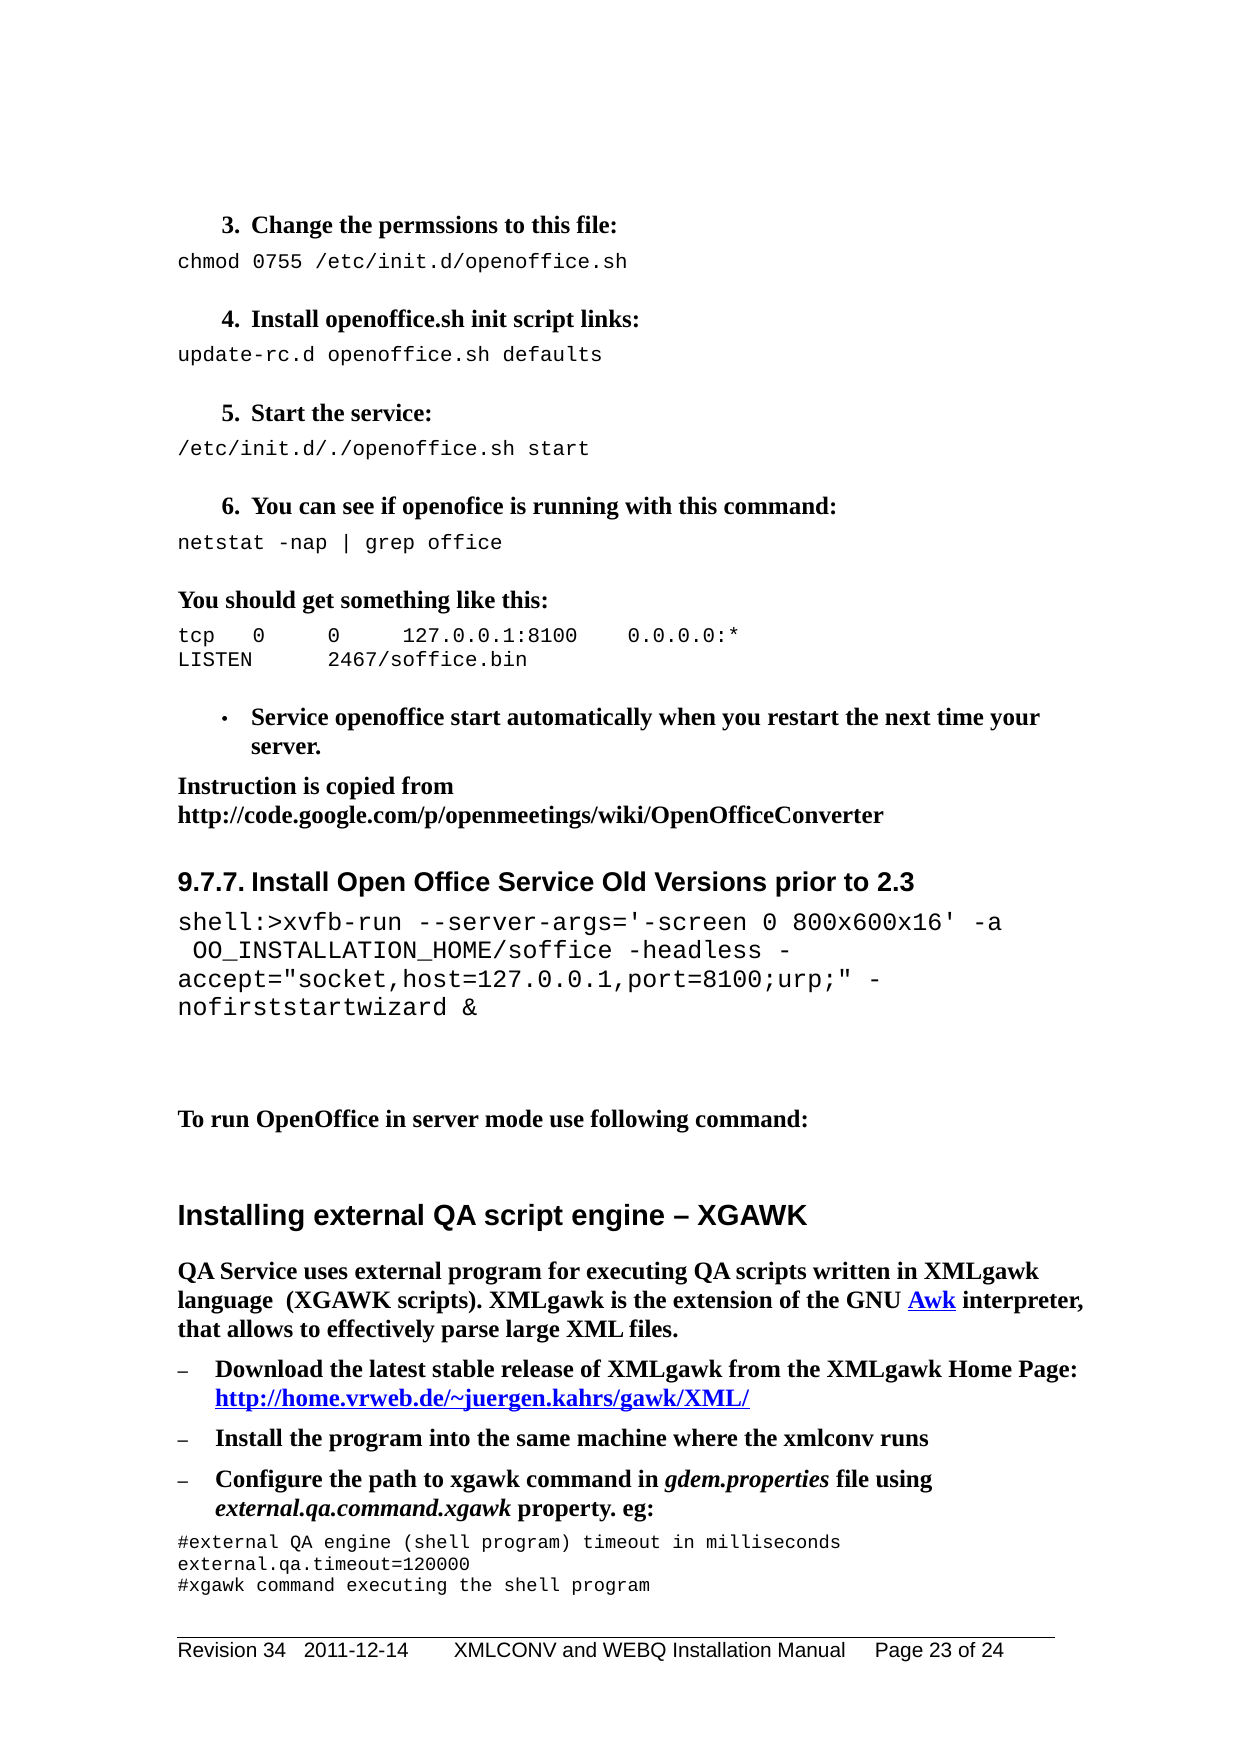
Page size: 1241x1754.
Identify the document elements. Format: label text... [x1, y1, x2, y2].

text chmod 0755 /etc/init.d/openoffice.sh [177, 251, 1092, 274]
text /etc/init.d/./openoffice.sh start [177, 438, 1092, 462]
text To run OpenOffice in server mode use following command: [177, 1104, 1092, 1133]
list Service openoffice start automatically when you restart the next time your server. [221, 702, 1092, 760]
list Change the permssions to this file: [221, 210, 1092, 239]
text tcp 0 0 127.0.0.1:8100 0.0.0.0:* [177, 625, 1092, 649]
list You can see if openofice is running with this command: [221, 491, 1092, 520]
list Download the latest stable release of XMLgawk from the XMLgawk Home Page: http://home.vrweb.de/~juergen.kahrs/gawk/XML/ [177, 1354, 1092, 1412]
text LISTEN 2467/soffice.bin [177, 649, 1092, 673]
text update-rc.d openoffice.sh defaults [177, 344, 1092, 368]
text shell:>xvfb-run --server-args='-screen 0 800x600x16' -a [177, 909, 1092, 938]
list Configure the path to xgawk command in gdem.properties file using external.qa.command.xgawk property. eg: [177, 1464, 1092, 1522]
text netstat -nap | grep office [177, 532, 1092, 555]
text You should get something like this: [177, 585, 1092, 614]
text OO_INSTALLATION_HOME/soffice -headless -accept="socket,host=127.0.0.1,port=8100;urp;" -nofirststartwizard & [177, 938, 1092, 1023]
text #external QA engine (shell program) timeout in milliseconds external.qa.timeout=120000 [177, 1533, 1092, 1576]
list Install the program into the same machine where the xmlconv runs [177, 1423, 1092, 1452]
text Instruction is copied from http://code.google.com/p/openmeetings/wiki/OpenOfficeConverter [177, 771, 1092, 829]
list Start the service: [221, 398, 1092, 426]
text QA Service uses external program for executing QA scripts written in XMLgawk language (XGAWK scripts). XMLgawk is the extension of the GNU Awk interpreter, that allows to effectively parse large XML files. [177, 1256, 1092, 1342]
text #xgawk command executing the shell program [177, 1576, 1092, 1597]
list Install openoffice.sh init script links: [221, 304, 1092, 333]
subtitle Install Open Office Service Old Versions prior to 2.3 [177, 866, 1092, 897]
subtitle Installing external QA script engine – XGAWK [177, 1198, 1092, 1231]
